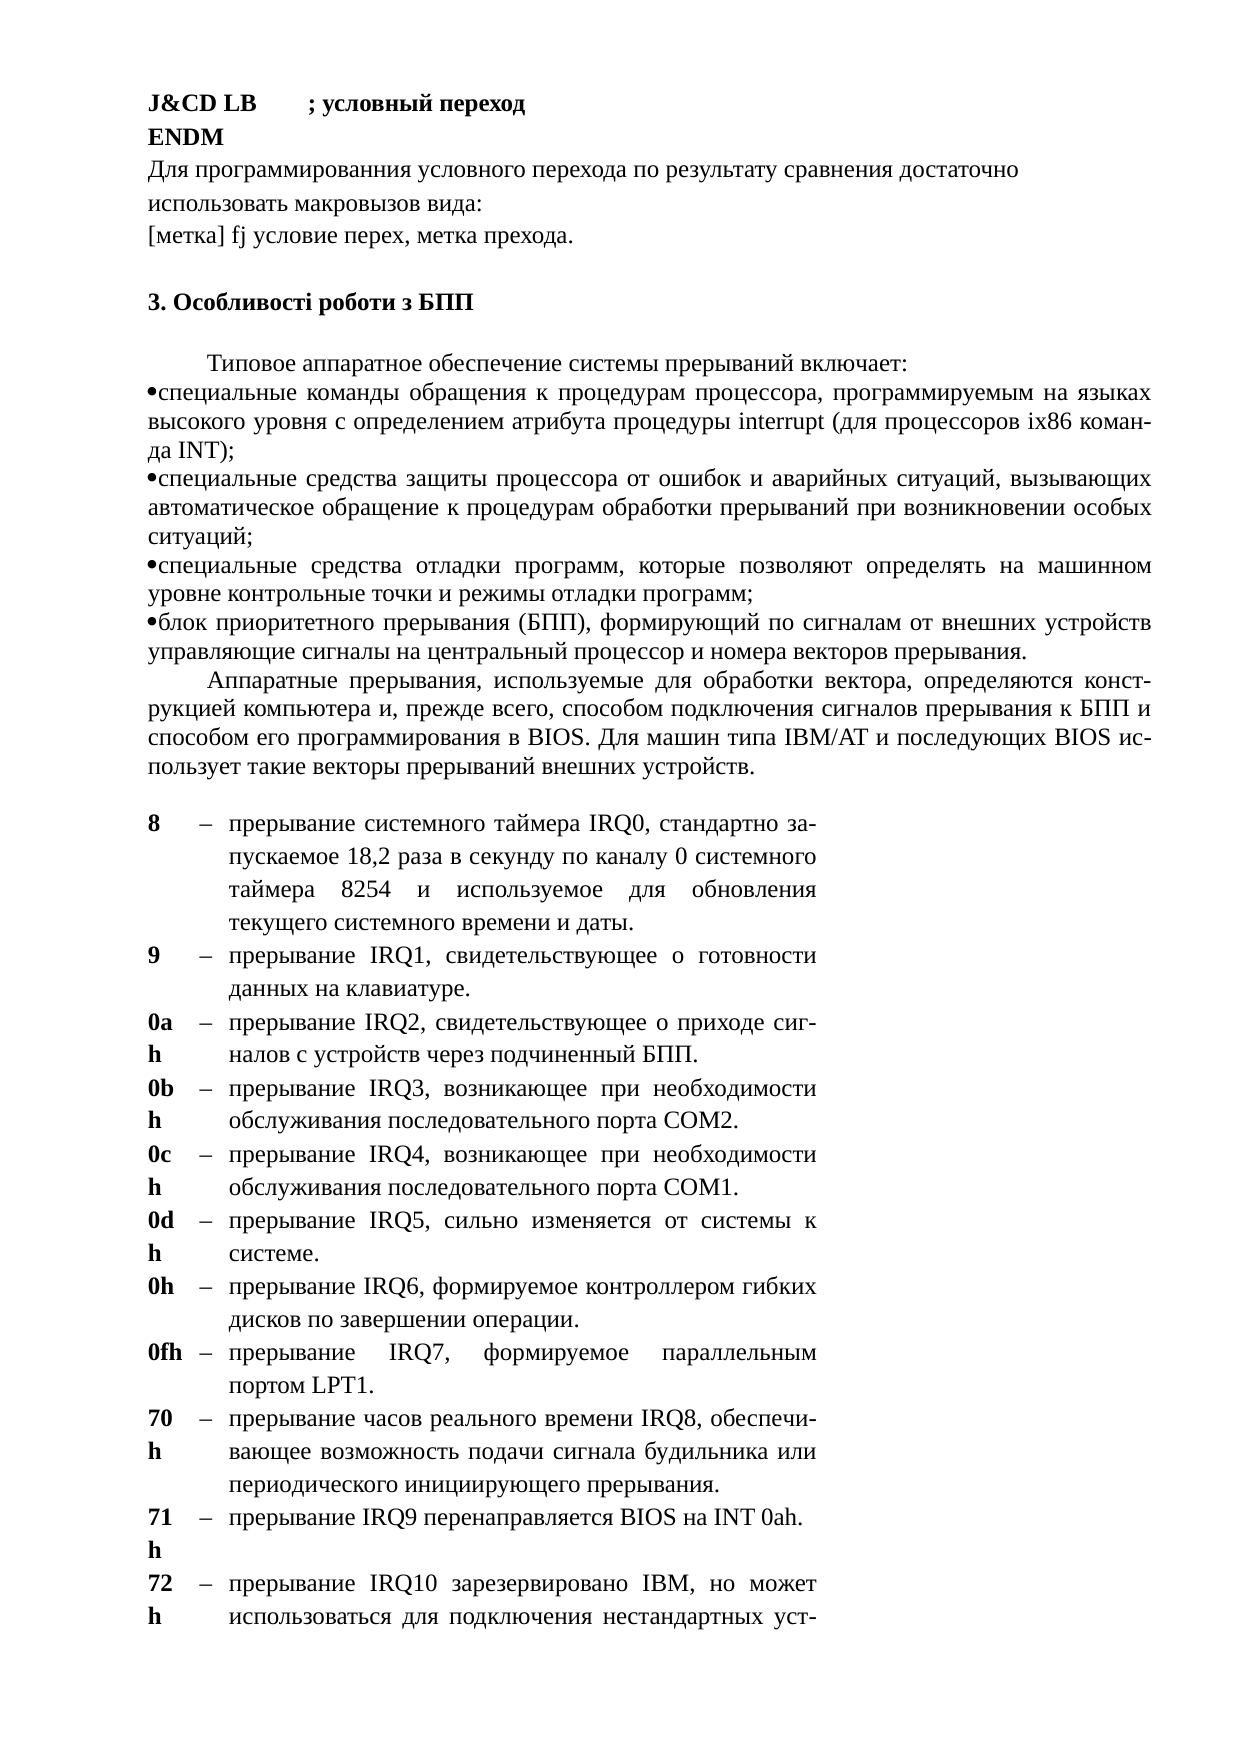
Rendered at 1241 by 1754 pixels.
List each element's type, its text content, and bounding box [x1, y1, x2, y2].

table_cell – [192, 1568, 221, 1634]
text J&CD LB ; условный переход [148, 88, 1152, 117]
table_cell – [192, 1139, 221, 1205]
table_cell 0ch [140, 1139, 192, 1205]
table_cell пре­ры­ва­ние IRQ10 за­ре­зер­ви­ро­ва­но IBM, но мо­жет ис­поль­зо­вать­ся для под­клю­че­ния не­стан­дарт­ных уст­ [221, 1568, 824, 1634]
table_cell 0fh [140, 1337, 192, 1403]
list спе­ци­аль­ные сред­ст­ва за­щи­ты про­цес­со­ра от оши­бок и ава­рий­ных си­туа­ций, вы­зы­ваю­щих ав­то­ма­ти­че­ское об­ра­ще­ние к про­це­ду­рам об­ра­бот­ки пре­ры­ва­ний при воз­ник­но­ве­нии осо­бых си­туа­ций; [148, 463, 1152, 550]
table_cell 72h [140, 1568, 192, 1634]
list блок при­ори­тет­но­го пре­ры­ва­ния (БПП), фор­ми­рую­щий по сиг­на­лам от внеш­них уст­ройств управ­ляю­щие сиг­на­лы на цен­траль­ный про­цес­сор и но­ме­ра век­то­ров пре­ры­ва­ния. [148, 607, 1152, 665]
table_cell пре­ры­ва­ние IRQ7, фор­ми­руе­мое па­рал­лель­ным портом LPT1. [221, 1337, 824, 1403]
list спе­ци­аль­ные сред­ст­ва от­лад­ки про­грамм, ко­то­рые по­зво­ля­ют оп­ре­де­лять на ма­шин­ном уров­не кон­троль­ные точ­ки и ре­жи­мы от­лад­ки про­грамм; [148, 550, 1152, 607]
text [метка] fj условие перех, метка прехода. [148, 221, 1152, 249]
table_cell 70h [140, 1403, 192, 1502]
table_header пре­ры­ва­ние сис­тем­но­го тай­ме­ра IRQ0, стан­дарт­но за­пус­кае­мое 18,2 раза в се­кун­ду по ка­на­лу 0 сис­тем­но­го тай­ме­ра 8254 и ис­поль­зуе­мое для об­нов­ле­ния текущего сис­тем­но­го вре­ме­ни и да­ты. [221, 809, 824, 941]
table_cell 0ah [140, 1007, 192, 1073]
table_cell пре­ры­ва­ние IRQ4, воз­ни­каю­щее при не­об­хо­ди­мо­сти об­слу­жи­ва­ния по­сле­до­ва­тель­но­го пор­та COM1. [221, 1139, 824, 1205]
table_cell – [192, 1502, 221, 1568]
table_cell 0h [140, 1271, 192, 1337]
text ENDM [148, 122, 1152, 150]
text Для программированния условного перехода по результату сравнения достаточно использовать макровызов вида: [148, 154, 1152, 216]
table_cell 71h [140, 1502, 192, 1568]
text 3. Особливості роботи з БПП [148, 287, 1152, 315]
table_cell – [192, 1271, 221, 1337]
table_cell пре­ры­ва­ние IRQ2, сви­де­тель­ст­вую­щее о при­хо­де сиг­на­лов с уст­ройств че­рез под­чи­нен­ный БПП. [221, 1007, 824, 1073]
table_cell пре­ры­ва­ние IRQ6, фор­ми­руе­мое кон­трол­ле­ром гиб­ких дис­ков по за­вер­ше­нии опе­ра­ции. [221, 1271, 824, 1337]
list спе­ци­аль­ные ко­ман­ды об­ра­ще­ния к про­це­ду­рам про­цес­со­ра, про­грам­ми­руе­мым на язы­ках вы­со­ко­го уров­ня с оп­ре­де­ле­ни­ем ат­ри­бу­та про­це­ду­ры interrupt (для про­цес­со­ров ix86 ко­ман­да INT); [148, 377, 1152, 463]
table_cell – [192, 1337, 221, 1403]
table_cell пре­ры­ва­ние IRQ1, сви­де­тель­ст­вую­щее о го­тов­но­сти дан­ных на кла­виа­ту­ре. [221, 941, 824, 1007]
table_header – [192, 809, 221, 941]
text Ти­по­вое ап­па­рат­ное обес­пе­че­ние сис­те­мы пре­ры­ва­ний вклю­ча­ет: [148, 348, 1152, 377]
table_cell – [192, 1007, 221, 1073]
table_cell – [192, 941, 221, 1007]
text Ап­па­рат­ные пре­ры­ва­ния, ис­поль­зуе­мые для об­ра­бот­ки век­то­ра, оп­ре­де­ля­ют­ся кон­ст­рук­ци­ей ком­пь­ю­те­ра и, пре­ж­де все­го, спо­со­бом под­клю­че­ния сиг­на­лов пре­ры­ва­ния к БПП и спо­со­бом его про­грам­ми­ро­ва­ния в BIOS. Для ма­шин ти­па IBM/AT и по­сле­дую­щих BIOS ис­поль­зу­ет та­кие век­то­ры пре­ры­ва­ний внеш­них уст­ройств. [148, 665, 1152, 780]
table_cell – [192, 1073, 221, 1139]
table_cell 0bh [140, 1073, 192, 1139]
table_cell пре­ры­ва­ние IRQ5, силь­но из­ме­ня­ет­ся от сис­те­мы к сис­те­ме. [221, 1205, 824, 1271]
table_cell 9 [140, 941, 192, 1007]
table_cell 0dh [140, 1205, 192, 1271]
table_cell – [192, 1205, 221, 1271]
table_cell пре­ры­ва­ние ча­сов ре­аль­но­го вре­ме­ни IRQ8, обес­пе­чи­ваю­щее воз­мож­ность по­да­чи сиг­на­ла бу­диль­ни­ка или пе­рио­ди­че­ско­го ини­ции­рую­ще­го пре­ры­ва­ния. [221, 1403, 824, 1502]
table_header 8 [140, 809, 192, 941]
table_cell пре­ры­ва­ние IRQ3, воз­ни­каю­щее при не­об­хо­ди­мо­сти об­слу­жи­ва­ния по­сле­до­ва­тель­но­го пор­та COM2. [221, 1073, 824, 1139]
table_cell – [192, 1403, 221, 1502]
table_cell пре­ры­ва­ние IRQ9 пе­ре­на­прав­ля­ет­ся BIOS на INT 0ah. [221, 1502, 824, 1568]
